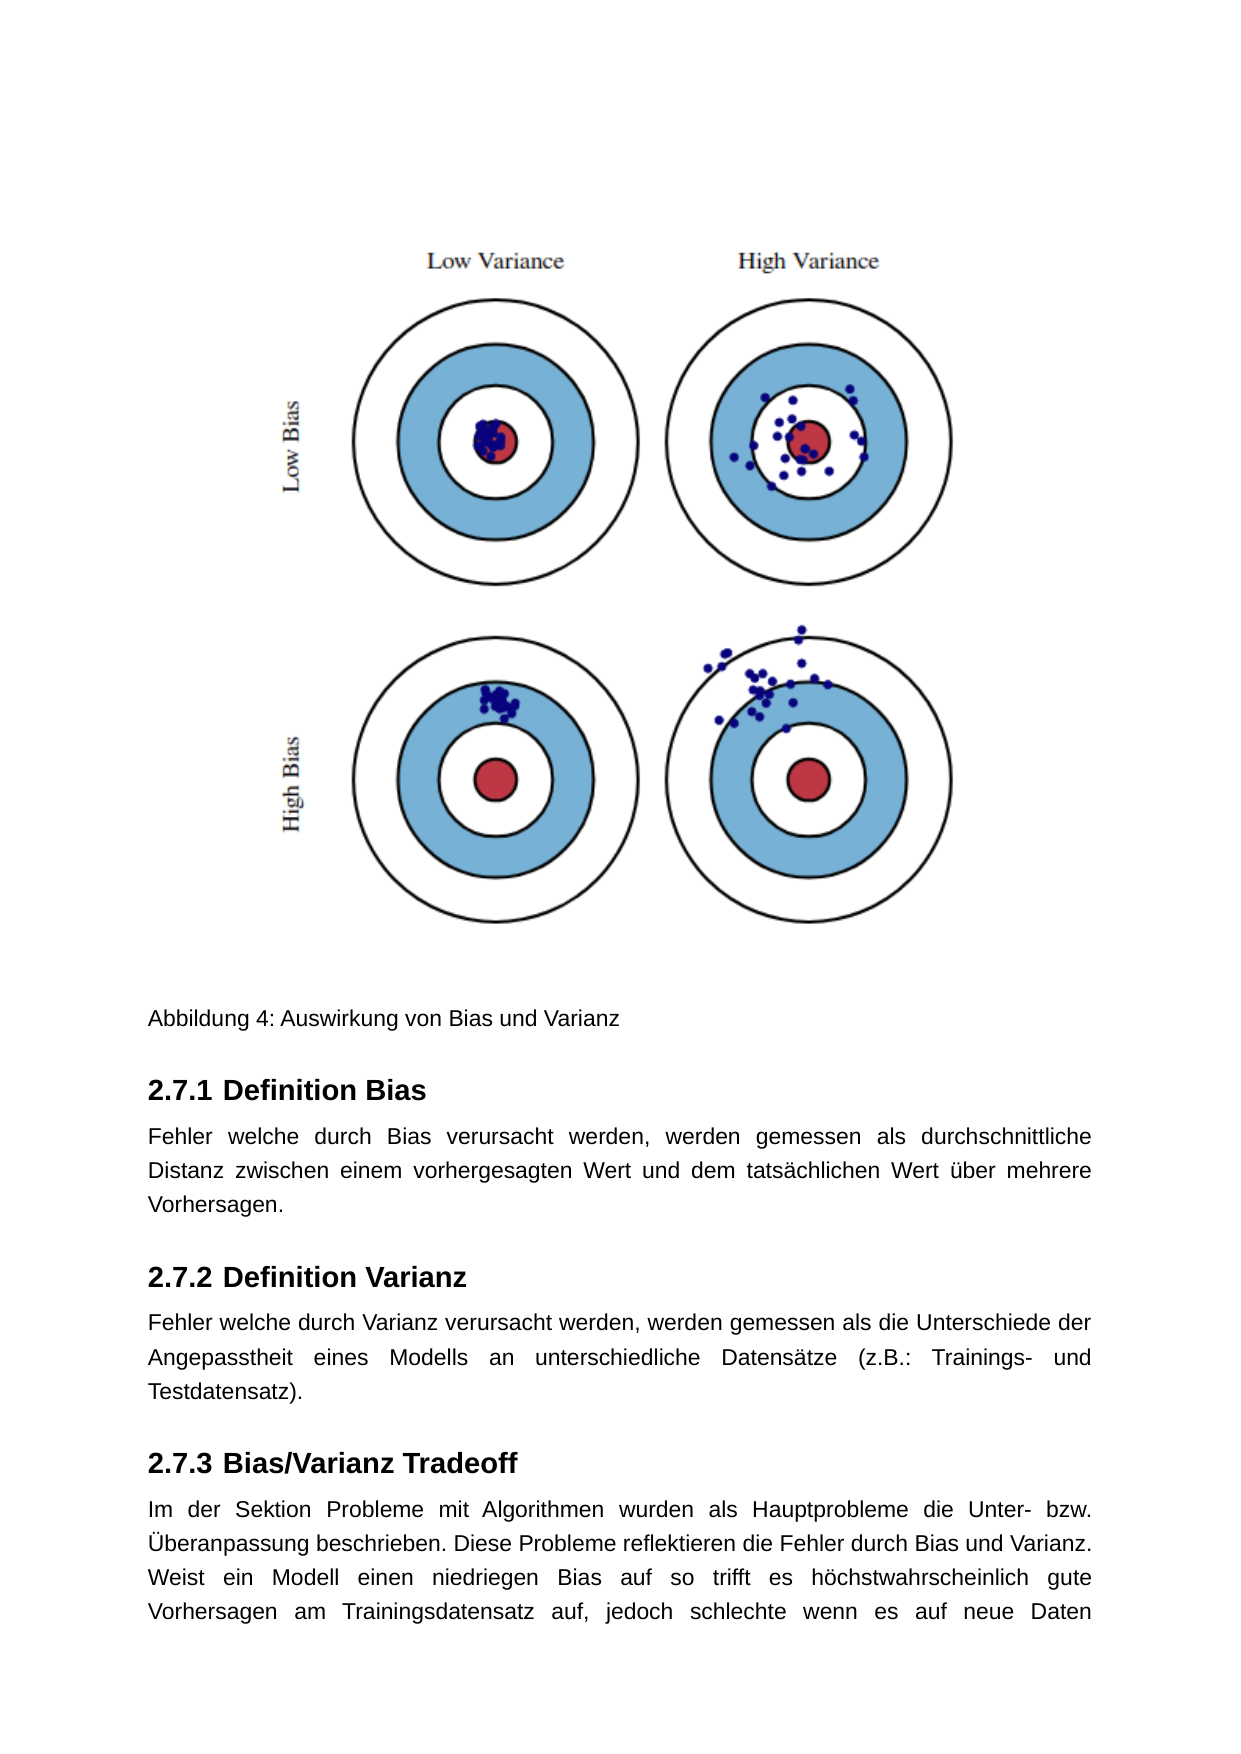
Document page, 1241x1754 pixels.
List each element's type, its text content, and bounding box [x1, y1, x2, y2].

subtitle Definition Varianz [148, 1259, 1092, 1293]
picture [241, 236, 999, 963]
text Abbildung 4: Auswirkung von Bias und Varianz [148, 1005, 1092, 1031]
text Im der Sektion Probleme mit Algorithmen wurden als Hauptprobleme die Unter- bzw. Überanpassung beschrieben. Diese Probleme reflektieren die Fehler durch Bias und Varianz. Weist ein Modell einen niedriegen Bias auf so trifft es höchstwahrscheinlich gute Vorhersagen am Trainingsdatensatz auf, jedoch schlechte wenn es auf neue Daten [148, 1496, 1092, 1625]
subtitle Definition Bias [148, 1073, 1092, 1107]
text Fehler welche durch Bias verursacht werden, werden gemessen als durchschnittliche Distanz zwischen einem vorhergesagten Wert und dem tatsächlichen Wert über mehrere Vorhersagen. [148, 1123, 1092, 1218]
subtitle Bias/Varianz Tradeoff [148, 1446, 1092, 1479]
text Fehler welche durch Varianz verursacht werden, werden gemessen als die Unterschiede der Angepasstheit eines Modells an unterschiedliche Datensätze (z.B.: Trainings- und Testdatensatz). [148, 1309, 1092, 1404]
